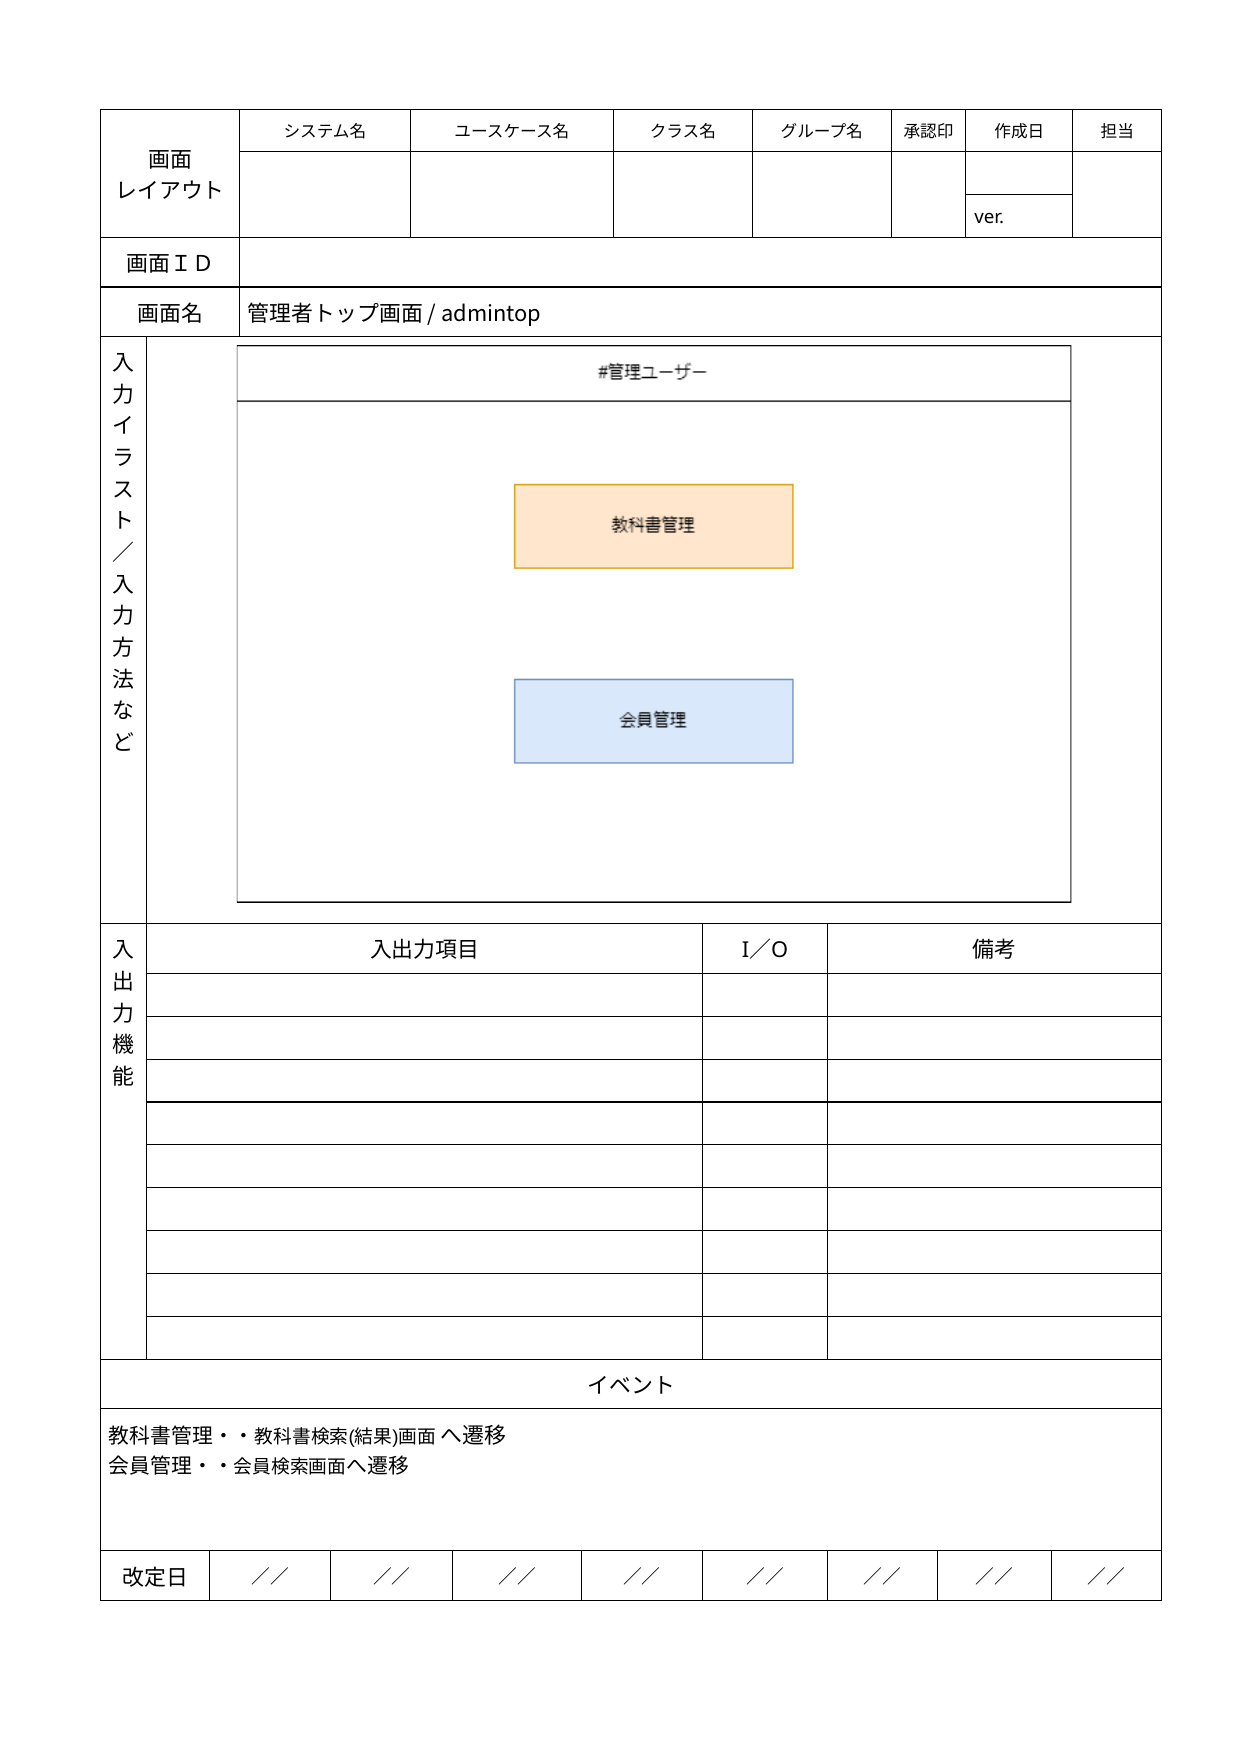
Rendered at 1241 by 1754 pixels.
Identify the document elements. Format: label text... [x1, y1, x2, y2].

table_cell [966, 152, 1072, 194]
table_header クラス名 [614, 110, 752, 151]
table_cell [703, 1060, 827, 1101]
table_cell [147, 1274, 702, 1316]
table_header ユースケース名 [411, 110, 613, 151]
table_cell ／／ [938, 1551, 1051, 1599]
table_cell ／／ [210, 1551, 330, 1599]
table_cell ／／ [828, 1551, 937, 1599]
table_header 作成日 [966, 110, 1072, 151]
table_cell [1073, 152, 1161, 237]
table_header 承認印 [892, 110, 965, 151]
table_cell 入力イラスト／入力方法など [101, 337, 146, 923]
table_cell [828, 1103, 1161, 1144]
table_cell [147, 1060, 702, 1101]
table_cell [703, 1103, 827, 1144]
table_cell [240, 238, 1161, 286]
picture [236, 345, 1072, 903]
table_cell ／／ [453, 1551, 581, 1599]
table_cell [828, 1231, 1161, 1273]
table_cell [703, 1274, 827, 1316]
table_cell 改定日 [101, 1551, 209, 1599]
table_cell [147, 1188, 702, 1230]
table_cell [703, 1231, 827, 1273]
table_cell [147, 1103, 702, 1144]
table_header グループ名 [753, 110, 891, 151]
table_cell 備考 [828, 924, 1161, 973]
table_cell 入出力項目 [147, 924, 702, 973]
table_cell [828, 1317, 1161, 1359]
table_header 画面 レイアウト [101, 110, 239, 237]
table_cell ／／ [703, 1551, 827, 1599]
table_cell [828, 1188, 1161, 1230]
table_cell [703, 1317, 827, 1359]
table_cell 画面名 [101, 288, 239, 336]
table_cell [828, 1274, 1161, 1316]
table_header 担当 [1073, 110, 1161, 151]
table_cell ／／ [1052, 1551, 1161, 1599]
table_cell [411, 152, 613, 237]
table_cell ／／ [331, 1551, 452, 1599]
table_cell [703, 1145, 827, 1187]
table_cell 入出力機能 [101, 924, 146, 1359]
table_cell ver. [966, 195, 1072, 237]
table_cell [147, 337, 1161, 923]
table_cell 管理者トップ画面 / admintop [240, 288, 1161, 336]
table_cell 教科書管理・・教科書検索(結果)画面 へ遷移 会員管理・・会員検索画面へ遷移 [101, 1409, 1161, 1550]
table_cell [828, 1145, 1161, 1187]
table_cell [703, 974, 827, 1016]
table_cell 画面ＩＤ [101, 238, 239, 286]
table_header システム名 [240, 110, 410, 151]
table_cell [828, 974, 1161, 1016]
table_cell I／O [703, 924, 827, 973]
table_cell [147, 1231, 702, 1273]
table_cell [147, 1145, 702, 1187]
table_cell [147, 1017, 702, 1058]
table_cell [614, 152, 752, 237]
table_cell [240, 152, 410, 237]
table_cell [703, 1017, 827, 1058]
table_cell [892, 152, 965, 237]
table_cell [828, 1060, 1161, 1101]
table_cell [703, 1188, 827, 1230]
table_cell [828, 1017, 1161, 1058]
table_cell ／／ [582, 1551, 702, 1599]
table_cell [147, 1317, 702, 1359]
table_cell [753, 152, 891, 237]
table_cell [147, 974, 702, 1016]
table_cell イベント [101, 1360, 1161, 1408]
